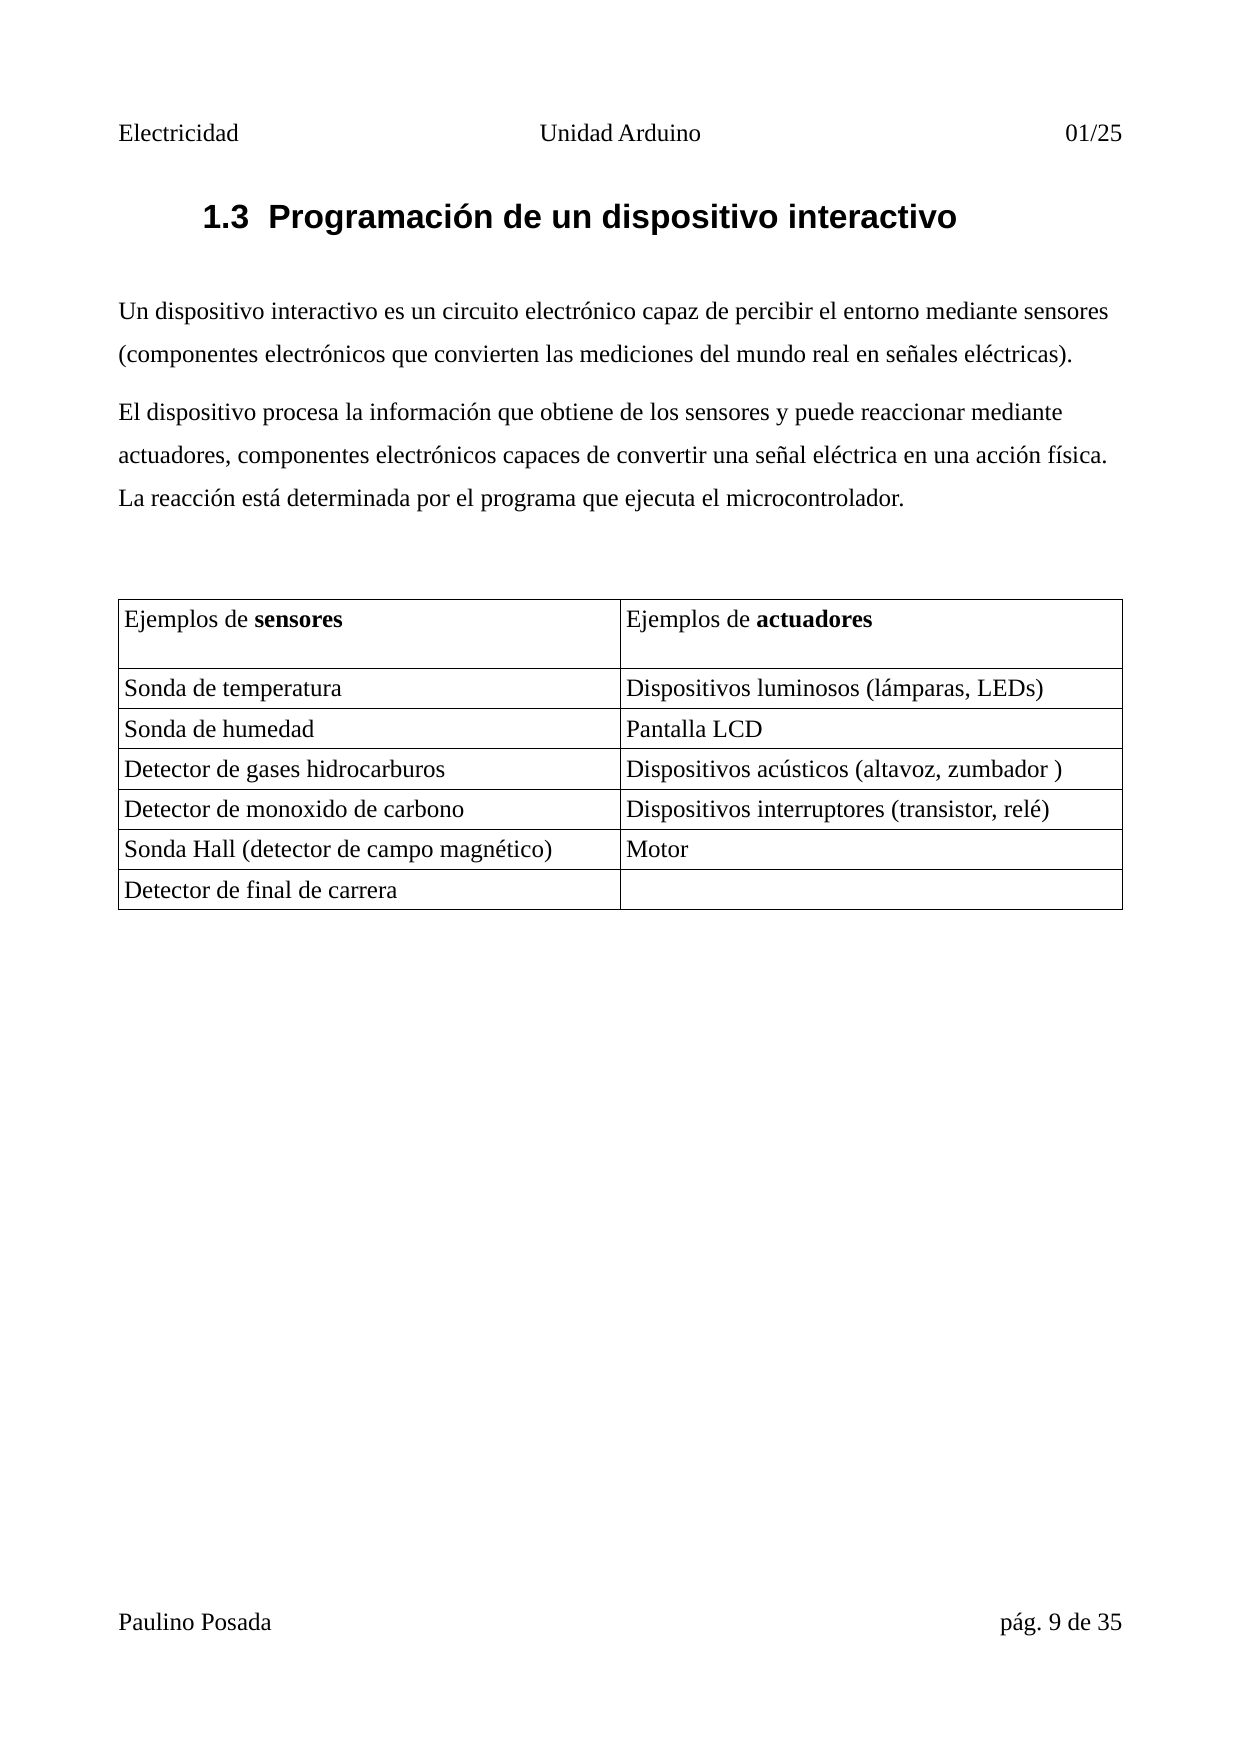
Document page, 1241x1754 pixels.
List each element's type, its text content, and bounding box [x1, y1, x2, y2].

table_cell Pantalla LCD [621, 709, 1122, 748]
table_cell [621, 870, 1122, 909]
text El dispositivo procesa la información que obtiene de los sensores y puede reaccionar mediante actuadores, componentes electrónicos capaces de convertir una señal eléctrica en una acción física. La reacción está determinada por el programa que ejecuta el microcontrolador. [118, 397, 1122, 512]
table_cell Dispositivos luminosos (lámparas, LEDs) [621, 669, 1122, 708]
table_cell Sonda de temperatura [119, 669, 620, 708]
table_cell Detector de gases hidrocarburos [119, 749, 620, 788]
table_cell Motor [621, 830, 1122, 869]
table_cell Dispositivos interruptores (transistor, relé) [621, 790, 1122, 829]
table_cell Detector de final de carrera [119, 870, 620, 909]
table_cell Sonda de humedad [119, 709, 620, 748]
table_cell Detector de monoxido de carbono [119, 790, 620, 829]
table_header Ejemplos de sensores [119, 600, 620, 667]
table_cell Dispositivos acústicos (altavoz, zumbador ) [621, 749, 1122, 788]
subtitle Programación de un dispositivo interactivo [193, 197, 1122, 236]
table_cell Sonda Hall (detector de campo magnético) [119, 830, 620, 869]
text Un dispositivo interactivo es un circuito electrónico capaz de percibir el entorno mediante sensores (componentes electrónicos que convierten las mediciones del mundo real en señales eléctricas). [118, 296, 1122, 368]
table_header Ejemplos de actuadores [621, 600, 1122, 667]
